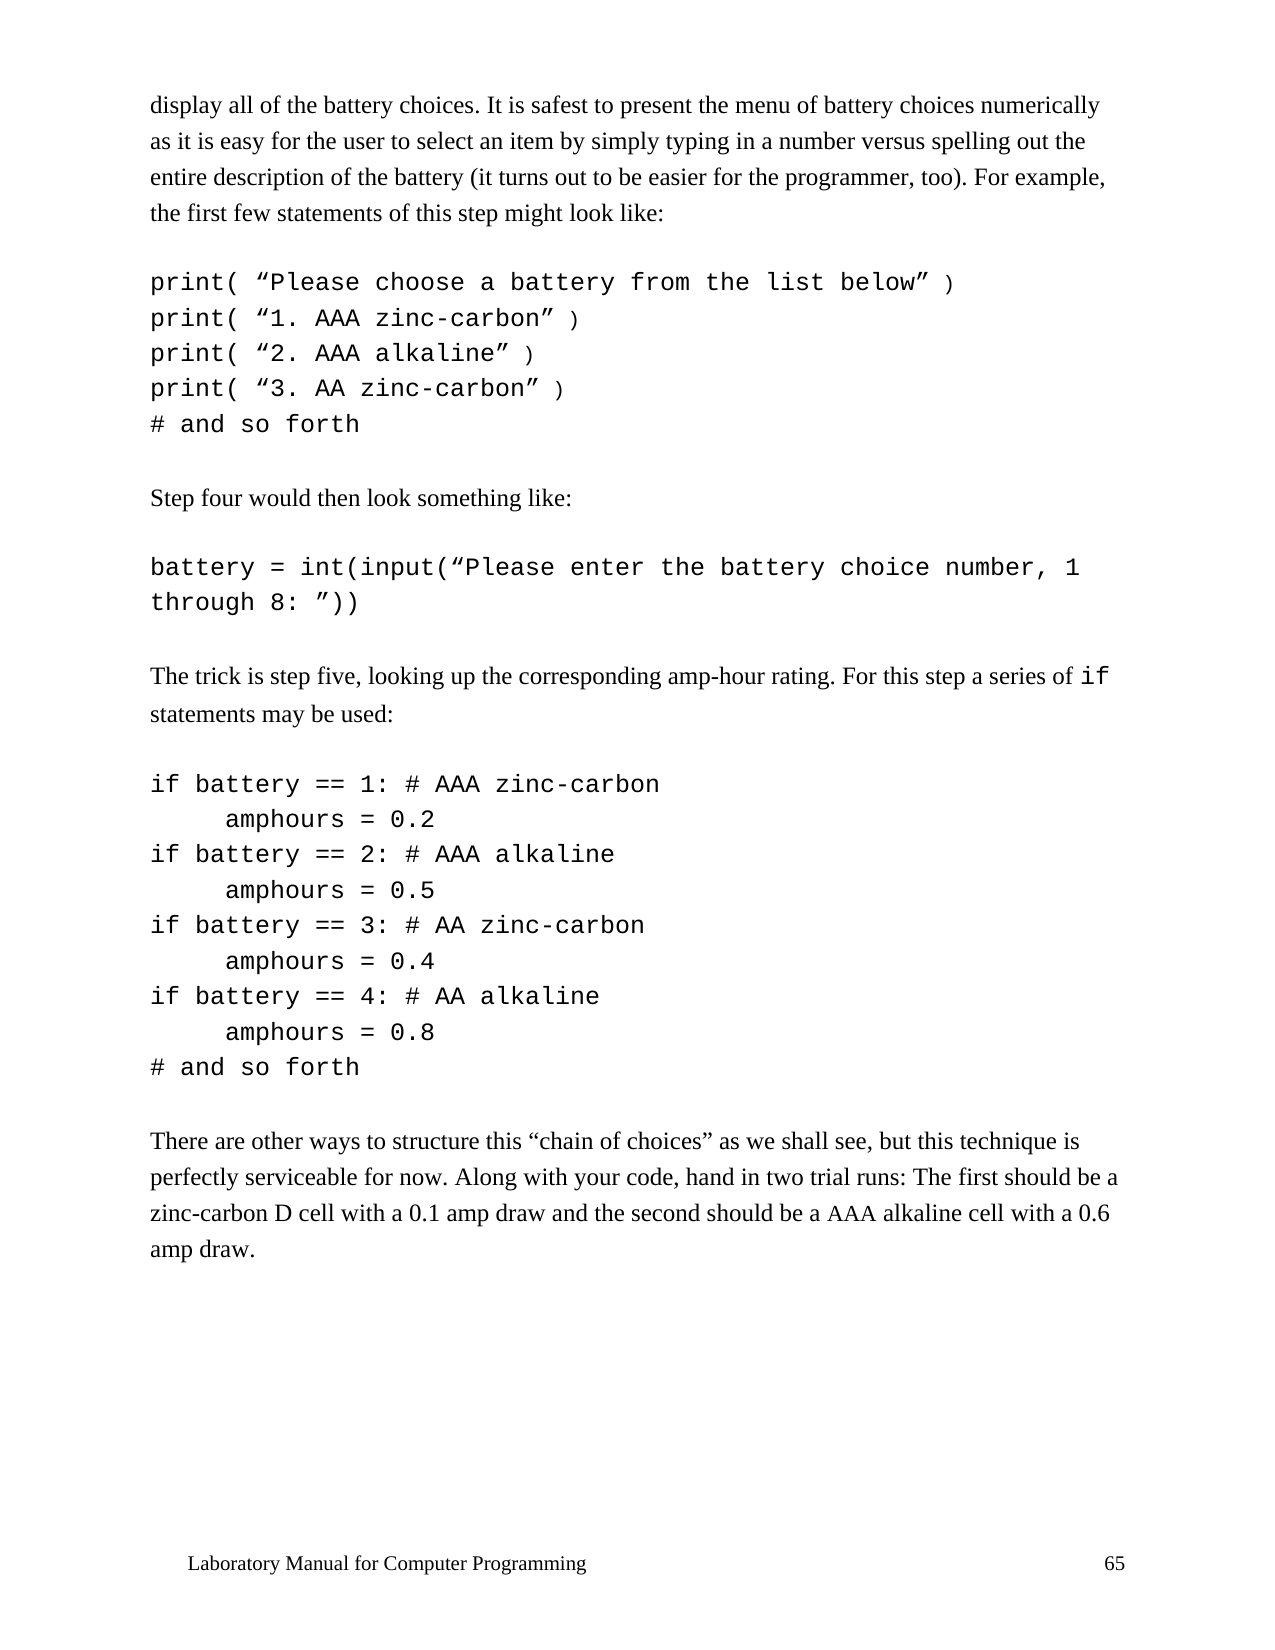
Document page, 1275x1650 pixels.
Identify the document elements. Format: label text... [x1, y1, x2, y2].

text amphours = 0.8 [150, 1019, 1125, 1047]
text # and so forth [150, 411, 1125, 440]
text if battery == 2: # AAA alkaline [150, 842, 1125, 870]
text There are other ways to structure this “chain of choices” as we shall see, but this technique is perfectly serviceable for now. Along with your code, hand in two trial runs: The first should be a zinc-carbon D cell with a 0.1 amp draw and the second should be a AAA alkaline cell with a 0.6 amp draw. [150, 1126, 1125, 1262]
text amphours = 0.2 [150, 807, 1125, 835]
text amphours = 0.5 [150, 877, 1125, 906]
text Step four would then look something like: [150, 483, 1125, 511]
text if battery == 3: # AA zinc-carbon [150, 913, 1125, 941]
text print( “Please choose a battery from the list below” ) [150, 270, 1125, 298]
text print( “1. AAA zinc-carbon” ) [150, 305, 1125, 333]
text if battery == 4: # AA alkaline [150, 984, 1125, 1012]
text display all of the battery choices. It is safest to present the menu of battery choices numerically as it is easy for the user to select an item by simply typing in a number versus spelling out the entire description of the battery (it turns out to be easier for the programmer, too). For example, the first few statements of this step might look like: [150, 90, 1125, 227]
text if battery == 1: # AAA zinc-carbon [150, 771, 1125, 799]
text battery = int(input(“Please enter the battery choice number, 1 through 8: ”)) [150, 554, 1125, 618]
text amphours = 0.4 [150, 948, 1125, 977]
text # and so forth [150, 1054, 1125, 1083]
text print( “2. AAA alkaline” ) [150, 341, 1125, 369]
text print( “3. AA zinc-carbon” ) [150, 376, 1125, 404]
text The trick is step five, looking up the corresponding amp-hour rating. For this step a series of if statements may be used: [150, 661, 1125, 728]
